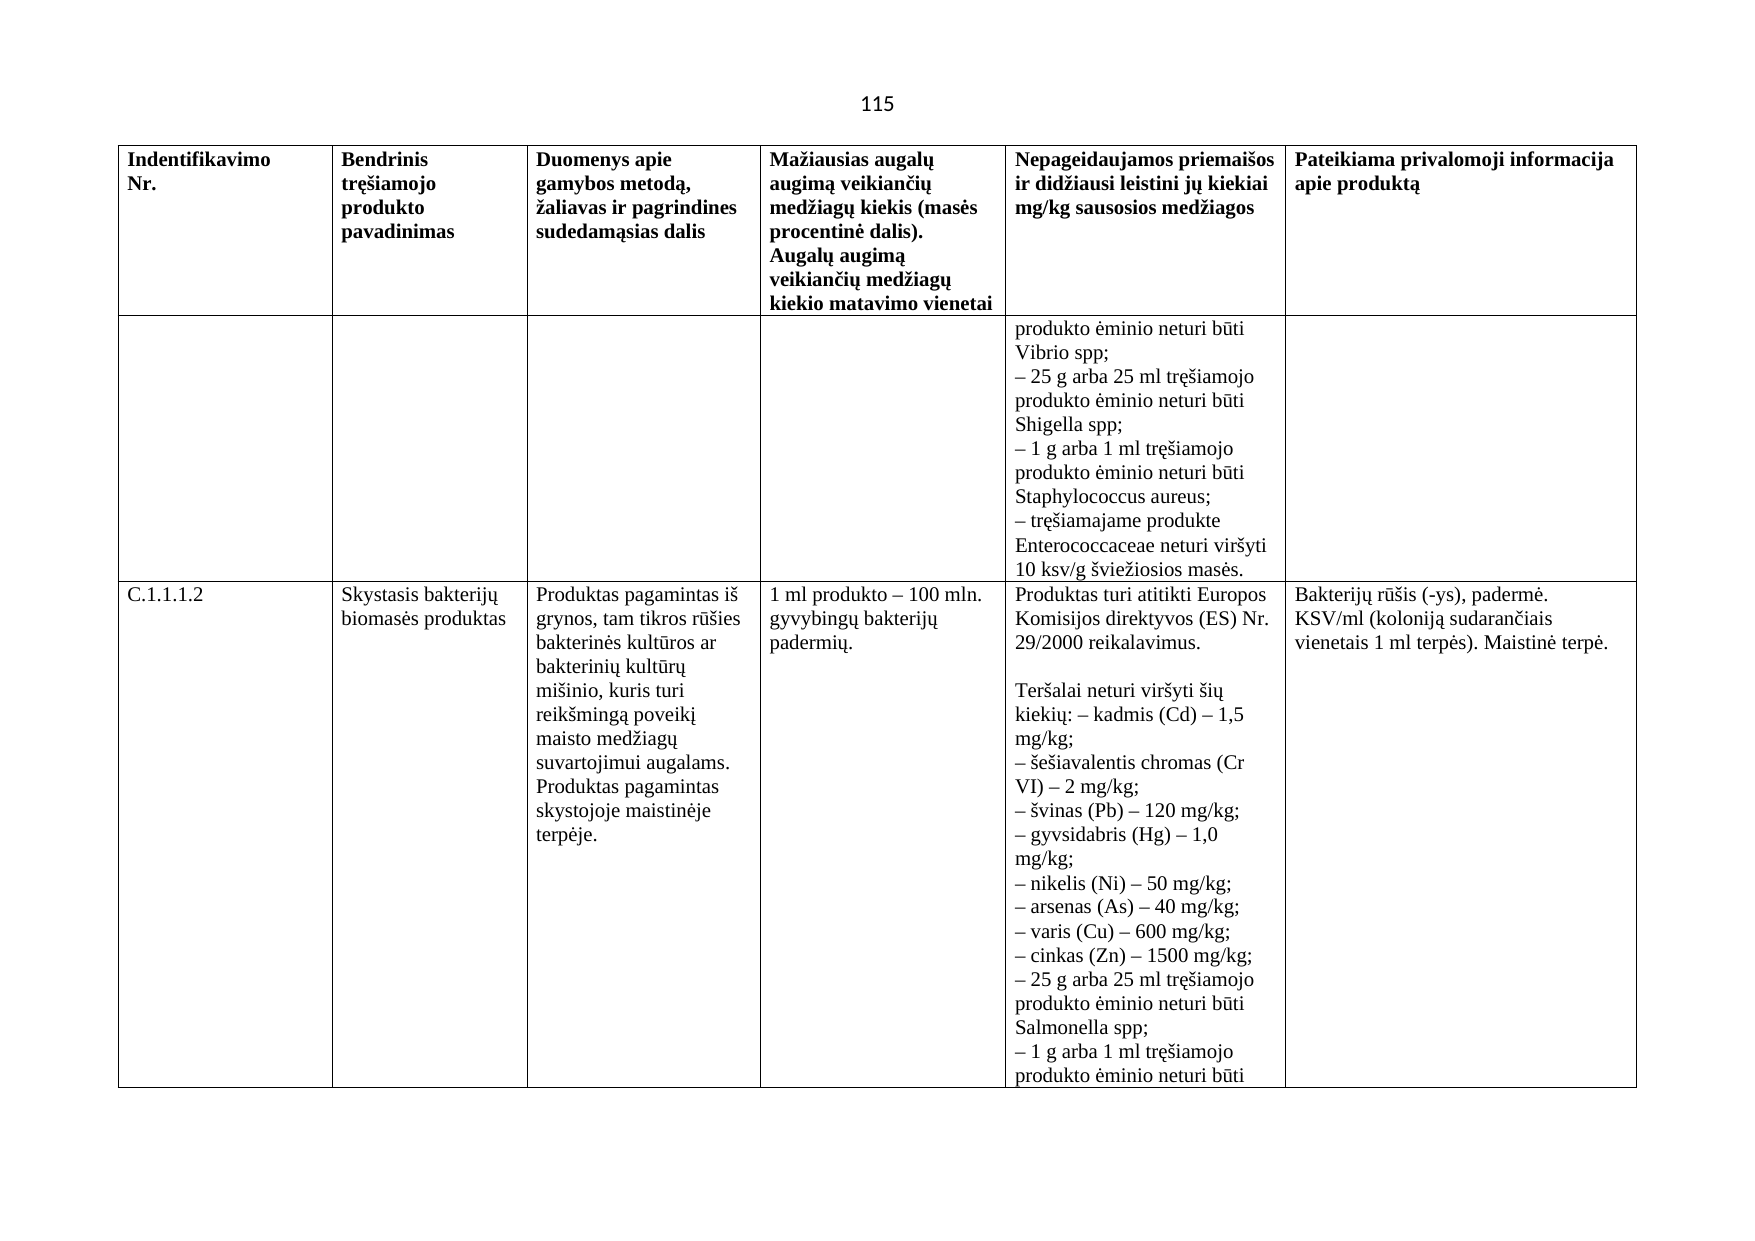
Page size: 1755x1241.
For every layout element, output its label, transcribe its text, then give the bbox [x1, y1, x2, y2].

table_cell Produktas turi atitikti Europos Komisijos direktyvos (ES) Nr. 29/2000 reikalavimus. Teršalai neturi viršyti šių kiekių: – kadmis (Cd) – 1,5 mg/kg; – šešiavalentis chromas (Cr VI) – 2 mg/kg; – švinas (Pb) – 120 mg/kg; – gyvsidabris (Hg) – 1,0 mg/kg; – nikelis (Ni) – 50 mg/kg; – arsenas (As) – 40 mg/kg; – varis (Cu) – 600 mg/kg; – cinkas (Zn) – 1500 mg/kg; – 25 g arba 25 ml tręšiamojo produkto ėminio neturi būti Salmonella spp; – 1 g arba 1 ml tręšiamojo produkto ėminio neturi būti [1006, 582, 1285, 1087]
table_cell [333, 316, 527, 581]
table_cell [119, 316, 332, 581]
table_header Bendrinis tręšiamojo produkto pavadinimas [333, 146, 527, 315]
table_cell [1286, 316, 1636, 581]
table_header Duomenys apie gamybos metodą, žaliavas ir pagrindines sudedamąsias dalis [528, 146, 760, 315]
table_cell Produktas pagamintas iš grynos, tam tikros rūšies bakterinės kultūros ar bakterinių kultūrų mišinio, kuris turi reikšmingą poveikį maisto medžiagų suvartojimui augalams. Produktas pagamintas skystojoje maistinėje terpėje. [528, 582, 760, 1087]
table_cell produkto ėminio neturi būti Vibrio spp; – 25 g arba 25 ml tręšiamojo produkto ėminio neturi būti Shigella spp; – 1 g arba 1 ml tręšiamojo produkto ėminio neturi būti Staphylococcus aureus; – tręšiamajame produkte Enterococcaceae neturi viršyti 10 ksv/g šviežiosios masės. [1006, 316, 1285, 581]
table_header Pateikiama privalomoji informacija apie produktą [1286, 146, 1636, 315]
table_header Nepageidaujamos priemaišos ir didžiausi leistini jų kiekiai mg/kg sausosios medžiagos [1006, 146, 1285, 315]
table_cell Skystasis bakterijų biomasės produktas [333, 582, 527, 1087]
table_cell [761, 316, 1005, 581]
table_cell C.1.1.1.2 [119, 582, 332, 1087]
table_header Indentifikavimo Nr. [119, 146, 332, 315]
table_cell Bakterijų rūšis (-ys), padermė. KSV/ml (koloniją sudarančiais vienetais 1 ml terpės). Maistinė terpė. [1286, 582, 1636, 1087]
table_header Mažiausias augalų augimą veikiančių medžiagų kiekis (masės procentinė dalis). Augalų augimą veikiančių medžiagų kiekio matavimo vienetai [761, 146, 1005, 315]
table_cell [528, 316, 760, 581]
table_cell 1 ml produkto – 100 mln. gyvybingų bakterijų padermių. [761, 582, 1005, 1087]
